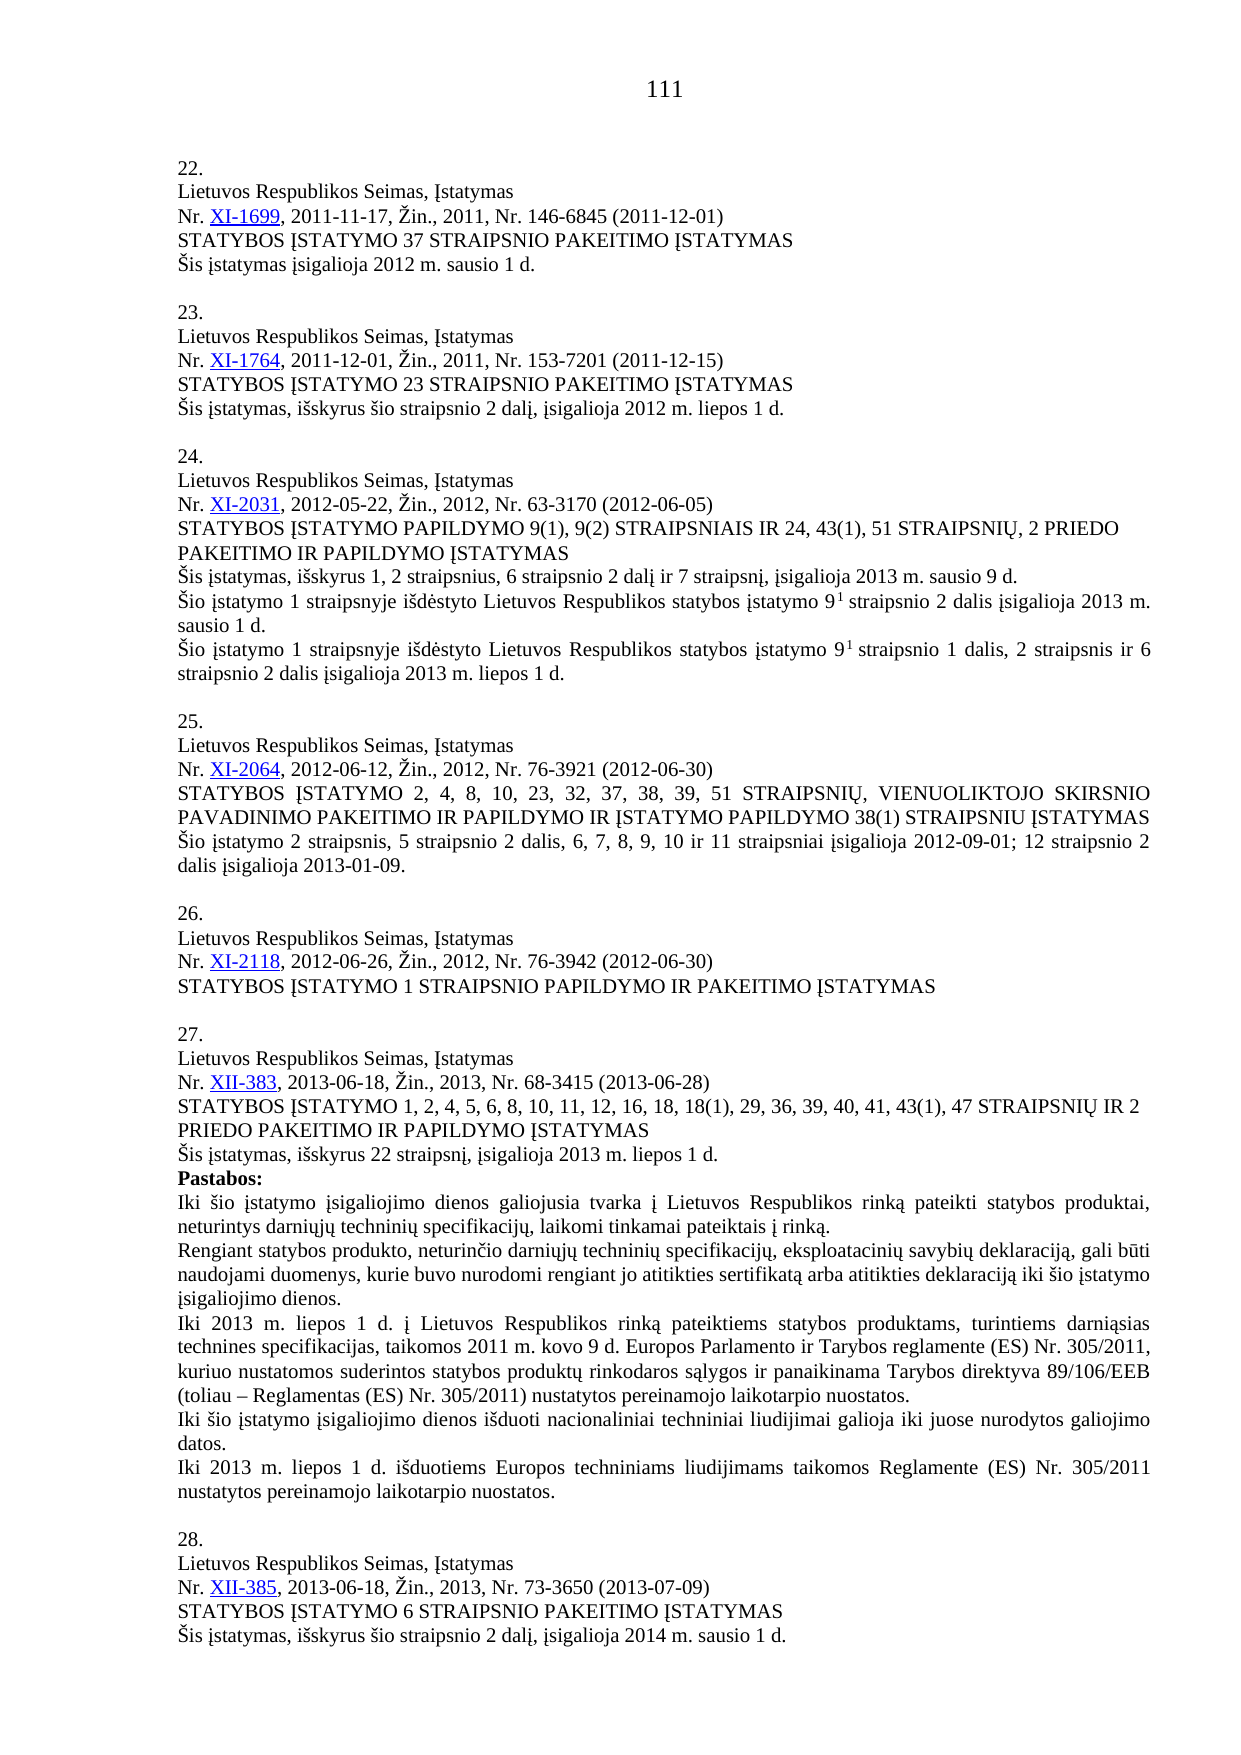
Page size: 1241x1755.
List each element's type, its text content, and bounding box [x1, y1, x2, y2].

text Nr. XI-2118, 2012-06-26, Žin., 2012, Nr. 76-3942 (2012-06-30) [177, 949, 1152, 973]
text Lietuvos Respublikos Seimas, Įstatymas [177, 1046, 1152, 1070]
text STATYBOS ĮSTATYMO 23 STRAIPSNIO PAKEITIMO ĮSTATYMAS [177, 372, 1152, 396]
text 27. [177, 1022, 1152, 1046]
text Pastabos: [177, 1166, 1152, 1190]
text 28. [177, 1527, 1152, 1551]
text Šio įstatymo 1 straipsnyje išdėstyto Lietuvos Respublikos statybos įstatymo 91 straipsnio 1 dalis, 2 straipsnis ir 6 straipsnio 2 dalis įsigalioja 2013 m. liepos 1 d. [177, 637, 1152, 685]
text 25. [177, 709, 1152, 733]
text Šis įstatymas, išskyrus šio straipsnio 2 dalį, įsigalioja 2014 m. sausio 1 d. [177, 1623, 1152, 1647]
text Lietuvos Respublikos Seimas, Įstatymas [177, 1551, 1152, 1575]
text Iki šio įstatymo įsigaliojimo dienos galiojusia tvarka į Lietuvos Respublikos rinką pateikti statybos produktai, neturintys darniųjų techninių specifikacijų, laikomi tinkamai pateiktais į rinką. [177, 1190, 1152, 1238]
text Iki šio įstatymo įsigaliojimo dienos išduoti nacionaliniai techniniai liudijimai galioja iki juose nurodytos galiojimo datos. [177, 1407, 1152, 1455]
text Iki 2013 m. liepos 1 d. į Lietuvos Respublikos rinką pateiktiems statybos produktams, turintiems darniąsias technines specifikacijas, taikomos 2011 m. kovo 9 d. Europos Parlamento ir Tarybos reglamente (ES) Nr. 305/2011, kuriuo nustatomos suderintos statybos produktų rinkodaros sąlygos ir panaikinama Tarybos direktyva 89/106/EEB (toliau – Reglamentas (ES) Nr. 305/2011) nustatytos pereinamojo laikotarpio nuostatos. [177, 1310, 1152, 1407]
text 26. [177, 901, 1152, 925]
text Nr. XI-1699, 2011-11-17, Žin., 2011, Nr. 146-6845 (2011-12-01) [177, 203, 1152, 228]
text STATYBOS ĮSTATYMO 37 STRAIPSNIO PAKEITIMO ĮSTATYMAS [177, 228, 1152, 252]
text Nr. XII-383, 2013-06-18, Žin., 2013, Nr. 68-3415 (2013-06-28) [177, 1070, 1152, 1094]
text STATYBOS ĮSTATYMO 2, 4, 8, 10, 23, 32, 37, 38, 39, 51 STRAIPSNIŲ, VIENUOLIKTOJO SKIRSNIO PAVADINIMO PAKEITIMO IR PAPILDYMO IR ĮSTATYMO PAPILDYMO 38(1) STRAIPSNIU ĮSTATYMAS [177, 781, 1152, 829]
text Lietuvos Respublikos Seimas, Įstatymas [177, 179, 1152, 203]
text 22. [177, 155, 1152, 179]
text STATYBOS ĮSTATYMO 6 STRAIPSNIO PAKEITIMO ĮSTATYMAS [177, 1599, 1152, 1623]
text Nr. XI-2031, 2012-05-22, Žin., 2012, Nr. 63-3170 (2012-06-05) [177, 492, 1152, 516]
text Šis įstatymas, išskyrus 1, 2 straipsnius, 6 straipsnio 2 dalį ir 7 straipsnį, įsigalioja 2013 m. sausio 9 d. [177, 564, 1152, 588]
text STATYBOS ĮSTATYMO 1, 2, 4, 5, 6, 8, 10, 11, 12, 16, 18, 18(1), 29, 36, 39, 40, 41, 43(1), 47 STRAIPSNIŲ IR 2 PRIEDO PAKEITIMO IR PAPILDYMO ĮSTATYMAS [177, 1094, 1152, 1142]
text Rengiant statybos produkto, neturinčio darniųjų techninių specifikacijų, eksploatacinių savybių deklaraciją, gali būti naudojami duomenys, kurie buvo nurodomi rengiant jo atitikties sertifikatą arba atitikties deklaraciją iki šio įstatymo įsigaliojimo dienos. [177, 1238, 1152, 1310]
text Šio įstatymo 1 straipsnyje išdėstyto Lietuvos Respublikos statybos įstatymo 91 straipsnio 2 dalis įsigalioja 2013 m. sausio 1 d. [177, 588, 1152, 637]
text STATYBOS ĮSTATYMO 1 STRAIPSNIO PAPILDYMO IR PAKEITIMO ĮSTATYMAS [177, 973, 1152, 998]
text Lietuvos Respublikos Seimas, Įstatymas [177, 733, 1152, 757]
text STATYBOS ĮSTATYMO PAPILDYMO 9(1), 9(2) STRAIPSNIAIS IR 24, 43(1), 51 STRAIPSNIŲ, 2 PRIEDO PAKEITIMO IR PAPILDYMO ĮSTATYMAS [177, 516, 1152, 564]
text Šis įstatymas, išskyrus šio straipsnio 2 dalį, įsigalioja 2012 m. liepos 1 d. [177, 396, 1152, 420]
text Šio įstatymo 2 straipsnis, 5 straipsnio 2 dalis, 6, 7, 8, 9, 10 ir 11 straipsniai įsigalioja 2012-09-01; 12 straipsnio 2 dalis įsigalioja 2013-01-09. [177, 829, 1152, 877]
text Nr. XI-1764, 2011-12-01, Žin., 2011, Nr. 153-7201 (2011-12-15) [177, 348, 1152, 372]
text Iki 2013 m. liepos 1 d. išduotiems Europos techniniams liudijimams taikomos Reglamente (ES) Nr. 305/2011 nustatytos pereinamojo laikotarpio nuostatos. [177, 1455, 1152, 1503]
text Nr. XI-2064, 2012-06-12, Žin., 2012, Nr. 76-3921 (2012-06-30) [177, 757, 1152, 781]
text 24. [177, 444, 1152, 468]
text Lietuvos Respublikos Seimas, Įstatymas [177, 324, 1152, 348]
text Lietuvos Respublikos Seimas, Įstatymas [177, 468, 1152, 492]
text Šis įstatymas įsigalioja 2012 m. sausio 1 d. [177, 252, 1152, 276]
text 23. [177, 300, 1152, 324]
text Nr. XII-385, 2013-06-18, Žin., 2013, Nr. 73-3650 (2013-07-09) [177, 1575, 1152, 1599]
text Lietuvos Respublikos Seimas, Įstatymas [177, 925, 1152, 949]
text Šis įstatymas, išskyrus 22 straipsnį, įsigalioja 2013 m. liepos 1 d. [177, 1142, 1152, 1166]
